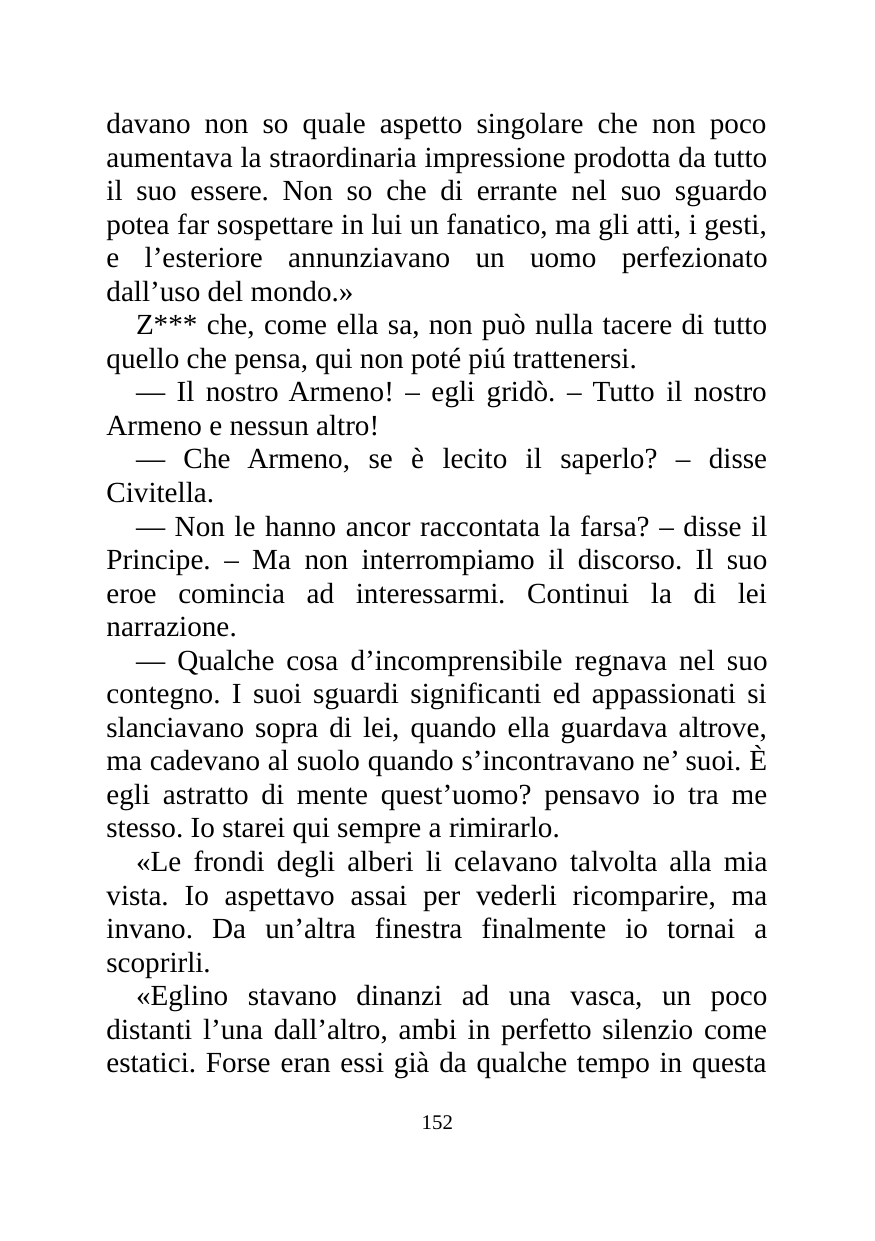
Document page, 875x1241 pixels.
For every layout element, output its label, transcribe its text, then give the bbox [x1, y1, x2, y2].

text «Eglino stavano dinanzi ad una vasca, un poco distanti l’una dall’altro, ambi in perfetto silenzio come estatici. Forse eran essi già da qualche tempo in questa [106, 978, 768, 1079]
text Z*** che, come ella sa, non può nulla tacere di tutto quello che pensa, qui non poté piú trattenersi. [106, 307, 768, 374]
text — Qualche cosa d’incomprensibile regnava nel suo contegno. I suoi sguardi significanti ed appassionati si slanciavano sopra di lei, quando ella guardava altrove, ma cadevano al suolo quando s’incontravano ne’ suoi. È egli astratto di mente quest’uomo? pensavo io tra me stesso. Io starei qui sempre a rimirarlo. [106, 643, 768, 844]
text — Che Armeno, se è lecito il saperlo? – disse Civitella. [106, 442, 768, 509]
text davano non so quale aspetto singolare che non poco aumentava la straordinaria impressione prodotta da tutto il suo essere. Non so che di errante nel suo sguardo potea far sospettare in lui un fanatico, ma gli atti, i gesti, e l’esteriore annunziavano un uomo perfezionato dall’uso del mondo.» [106, 106, 768, 307]
text — Il nostro Armeno! – egli gridò. – Tutto il nostro Armeno e nessun altro! [106, 374, 768, 442]
text «Le frondi degli alberi li celavano talvolta alla mia vista. Io aspettavo assai per vederli ricomparire, ma invano. Da un’altra finestra finalmente io tornai a scoprirli. [106, 844, 768, 978]
text — Non le hanno ancor raccontata la farsa? – disse il Principe. – Ma non interrompiamo il discorso. Il suo eroe comincia ad interessarmi. Continui la di lei narrazione. [106, 509, 768, 643]
